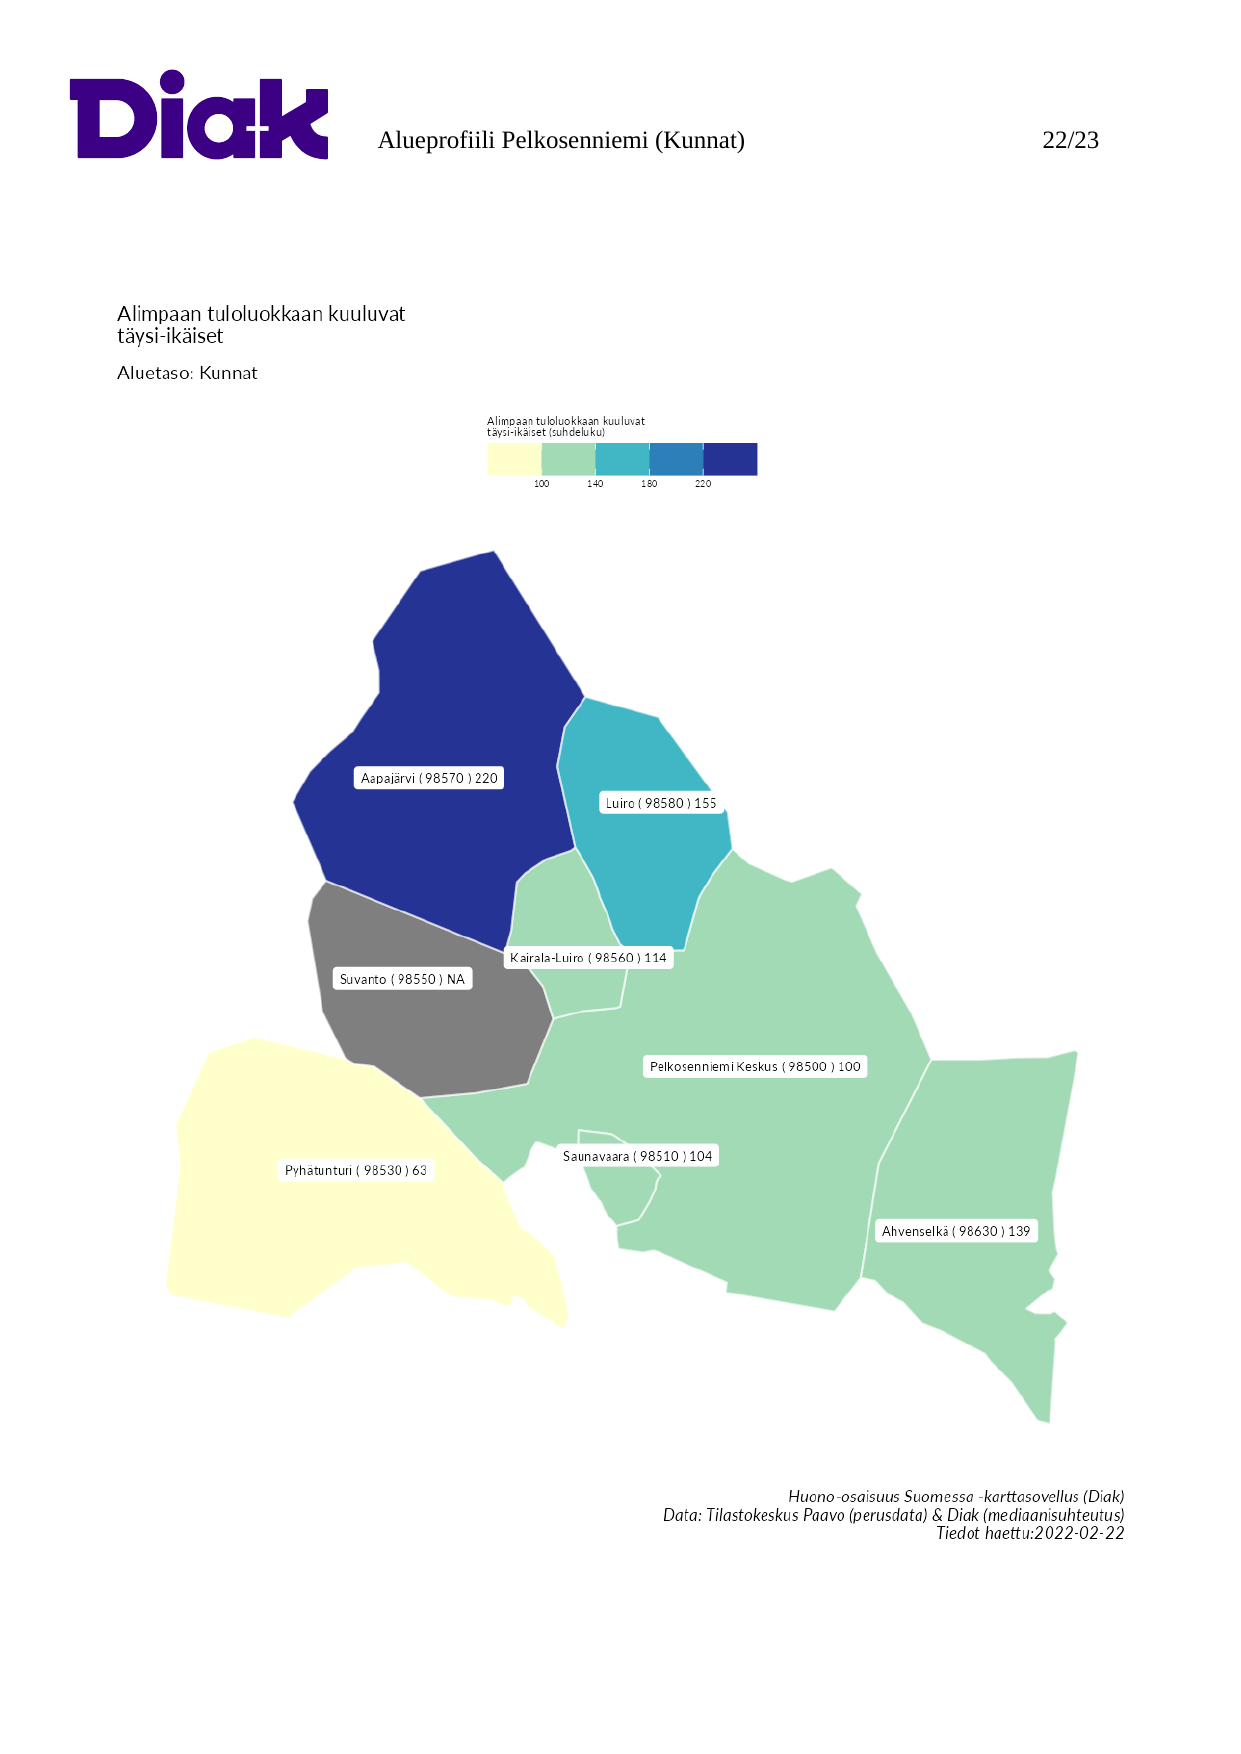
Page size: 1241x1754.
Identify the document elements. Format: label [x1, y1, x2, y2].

picture [61, 196, 1179, 1651]
